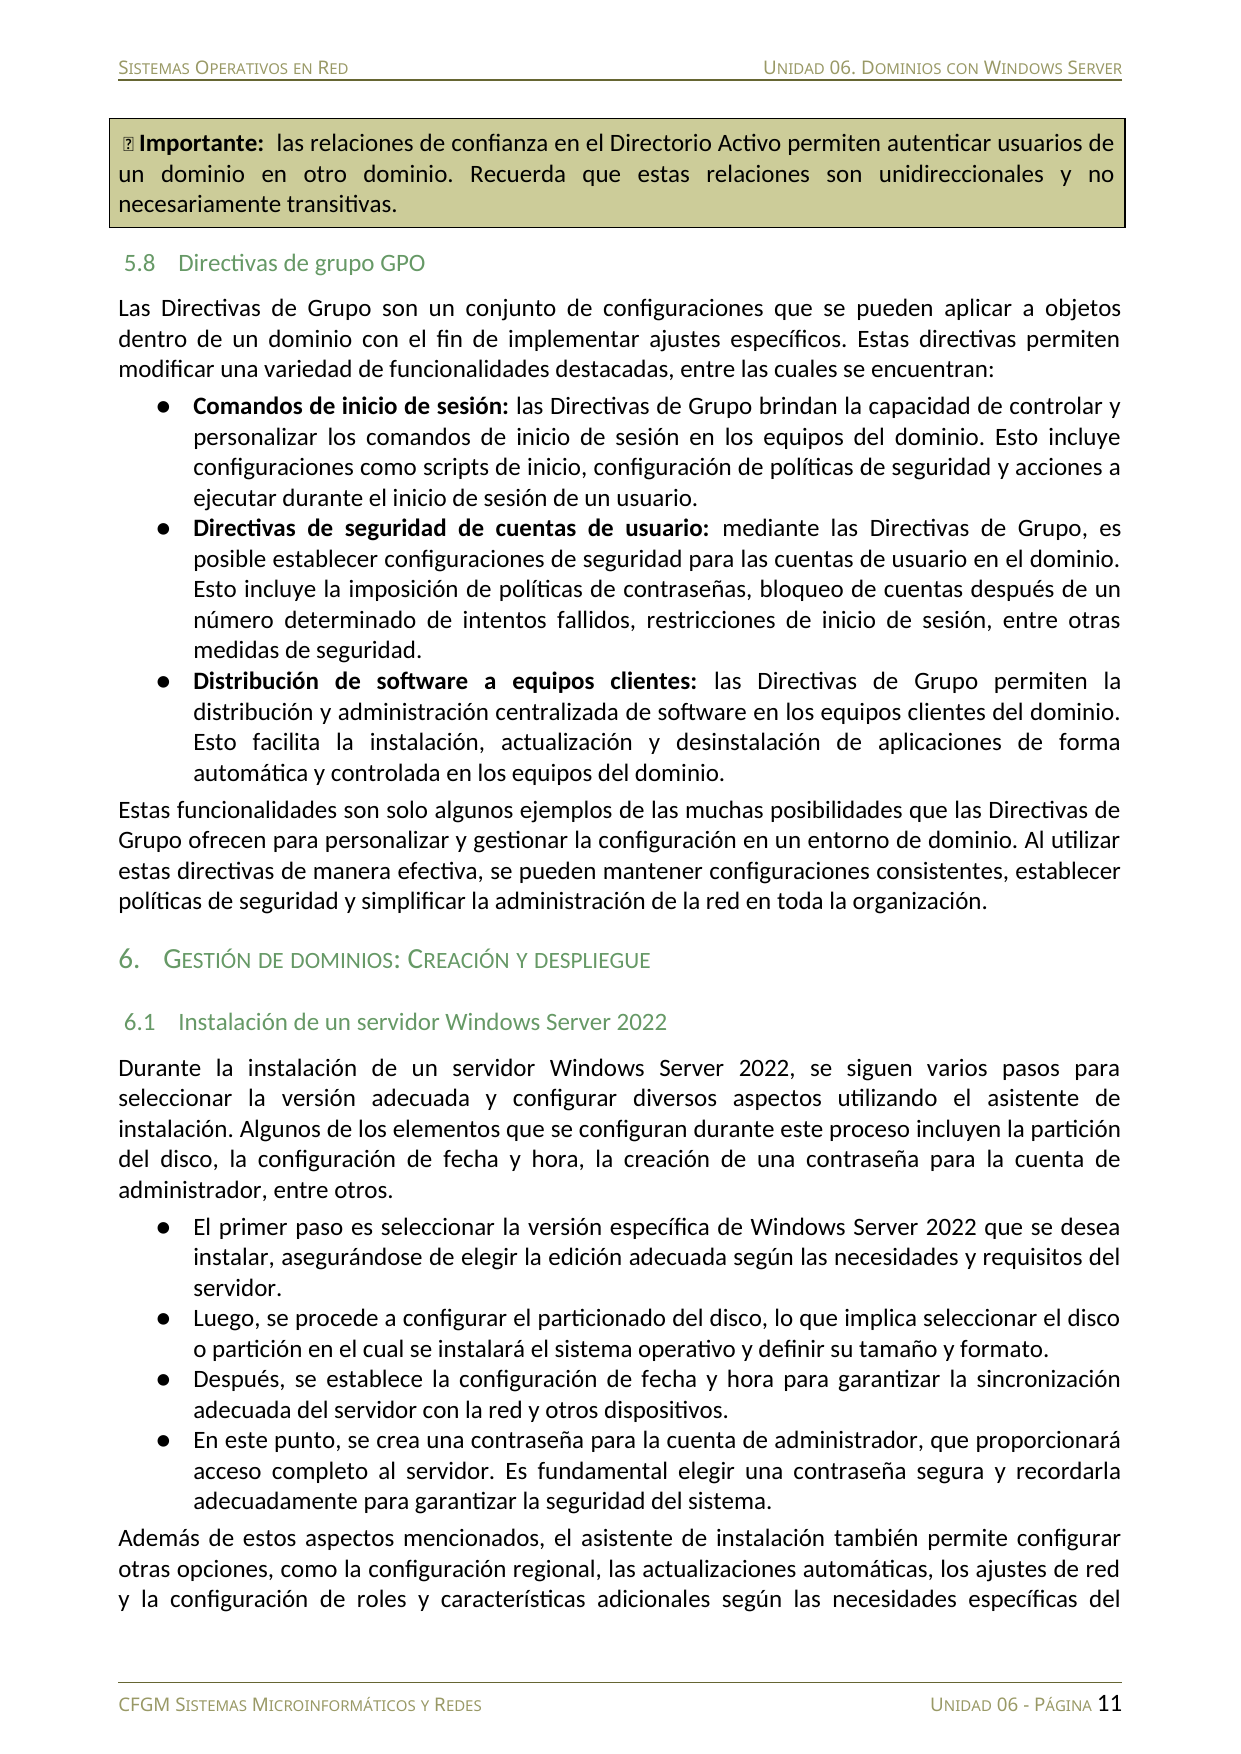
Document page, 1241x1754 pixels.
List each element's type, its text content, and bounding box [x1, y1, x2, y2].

text Estas funcionalidades son solo algunos ejemplos de las muchas posibilidades que las Directivas de Grupo ofrecen para personalizar y gestionar la configuración en un entorno de dominio. Al utilizar estas directivas de manera efectiva, se pueden mantener configuraciones consistentes, establecer políticas de seguridad y simplificar la administración de la red en toda la organización. [118, 794, 1122, 916]
subtitle Directivas de grupo GPO [118, 247, 1122, 278]
text Durante la instalación de un servidor Windows Server 2022, se siguen varios pasos para seleccionar la versión adecuada y configurar diversos aspectos utilizando el asistente de instalación. Algunos de los elementos que se configuran durante este proceso incluyen la partición del disco, la configuración de fecha y hora, la creación de una contraseña para la cuenta de administrador, entre otros. [118, 1052, 1122, 1204]
subtitle Gestión de dominios: Creación y despliegue [118, 941, 1122, 976]
subtitle Instalación de un servidor Windows Server 2022 [118, 1006, 1122, 1037]
list El primer paso es seleccionar la versión específica de Windows Server 2022 que se desea instalar, asegurándose de elegir la edición adecuada según las necesidades y requisitos del servidor. [156, 1211, 1122, 1302]
list En este punto, se crea una contraseña para la cuenta de administrador, que proporcionará acceso completo al servidor. Es fundamental elegir una contraseña segura y recordarla adecuadamente para garantizar la seguridad del sistema. [156, 1424, 1122, 1516]
list Comandos de inicio de sesión: las Directivas de Grupo brindan la capacidad de controlar y personalizar los comandos de inicio de sesión en los equipos del dominio. Esto incluye configuraciones como scripts de inicio, configuración de políticas de seguridad y acciones a ejecutar durante el inicio de sesión de un usuario. [156, 391, 1122, 513]
list Luego, se procede a configurar el particionado del disco, lo que implica seleccionar el disco o partición en el cual se instalará el sistema operativo y definir su tamaño y formato. [156, 1302, 1122, 1363]
text Además de estos aspectos mencionados, el asistente de instalación también permite configurar otras opciones, como la configuración regional, las actualizaciones automáticas, los ajustes de red y la configuración de roles y características adicionales según las necesidades específicas del [118, 1522, 1122, 1614]
text 📖 Importante: las relaciones de confianza en el Directorio Activo permiten autenticar usuarios de un dominio en otro dominio. Recuerda que estas relaciones son unidireccionales y no necesariamente transitivas. [110, 119, 1124, 227]
list Directivas de seguridad de cuentas de usuario: mediante las Directivas de Grupo, es posible establecer configuraciones de seguridad para las cuentas de usuario en el dominio. Esto incluye la imposición de políticas de contraseñas, bloqueo de cuentas después de un número determinado de intentos fallidos, restricciones de inicio de sesión, entre otras medidas de seguridad. [156, 513, 1122, 665]
list Distribución de software a equipos clientes: las Directivas de Grupo permiten la distribución y administración centralizada de software en los equipos clientes del dominio. Esto facilita la instalación, actualización y desinstalación de aplicaciones de forma automática y controlada en los equipos del dominio. [156, 665, 1122, 787]
list Después, se establece la configuración de fecha y hora para garantizar la sincronización adecuada del servidor con la red y otros dispositivos. [156, 1363, 1122, 1424]
text Las Directivas de Grupo son un conjunto de configuraciones que se pueden aplicar a objetos dentro de un dominio con el fin de implementar ajustes específicos. Estas directivas permiten modificar una variedad de funcionalidades destacadas, entre las cuales se encuentran: [118, 292, 1122, 384]
